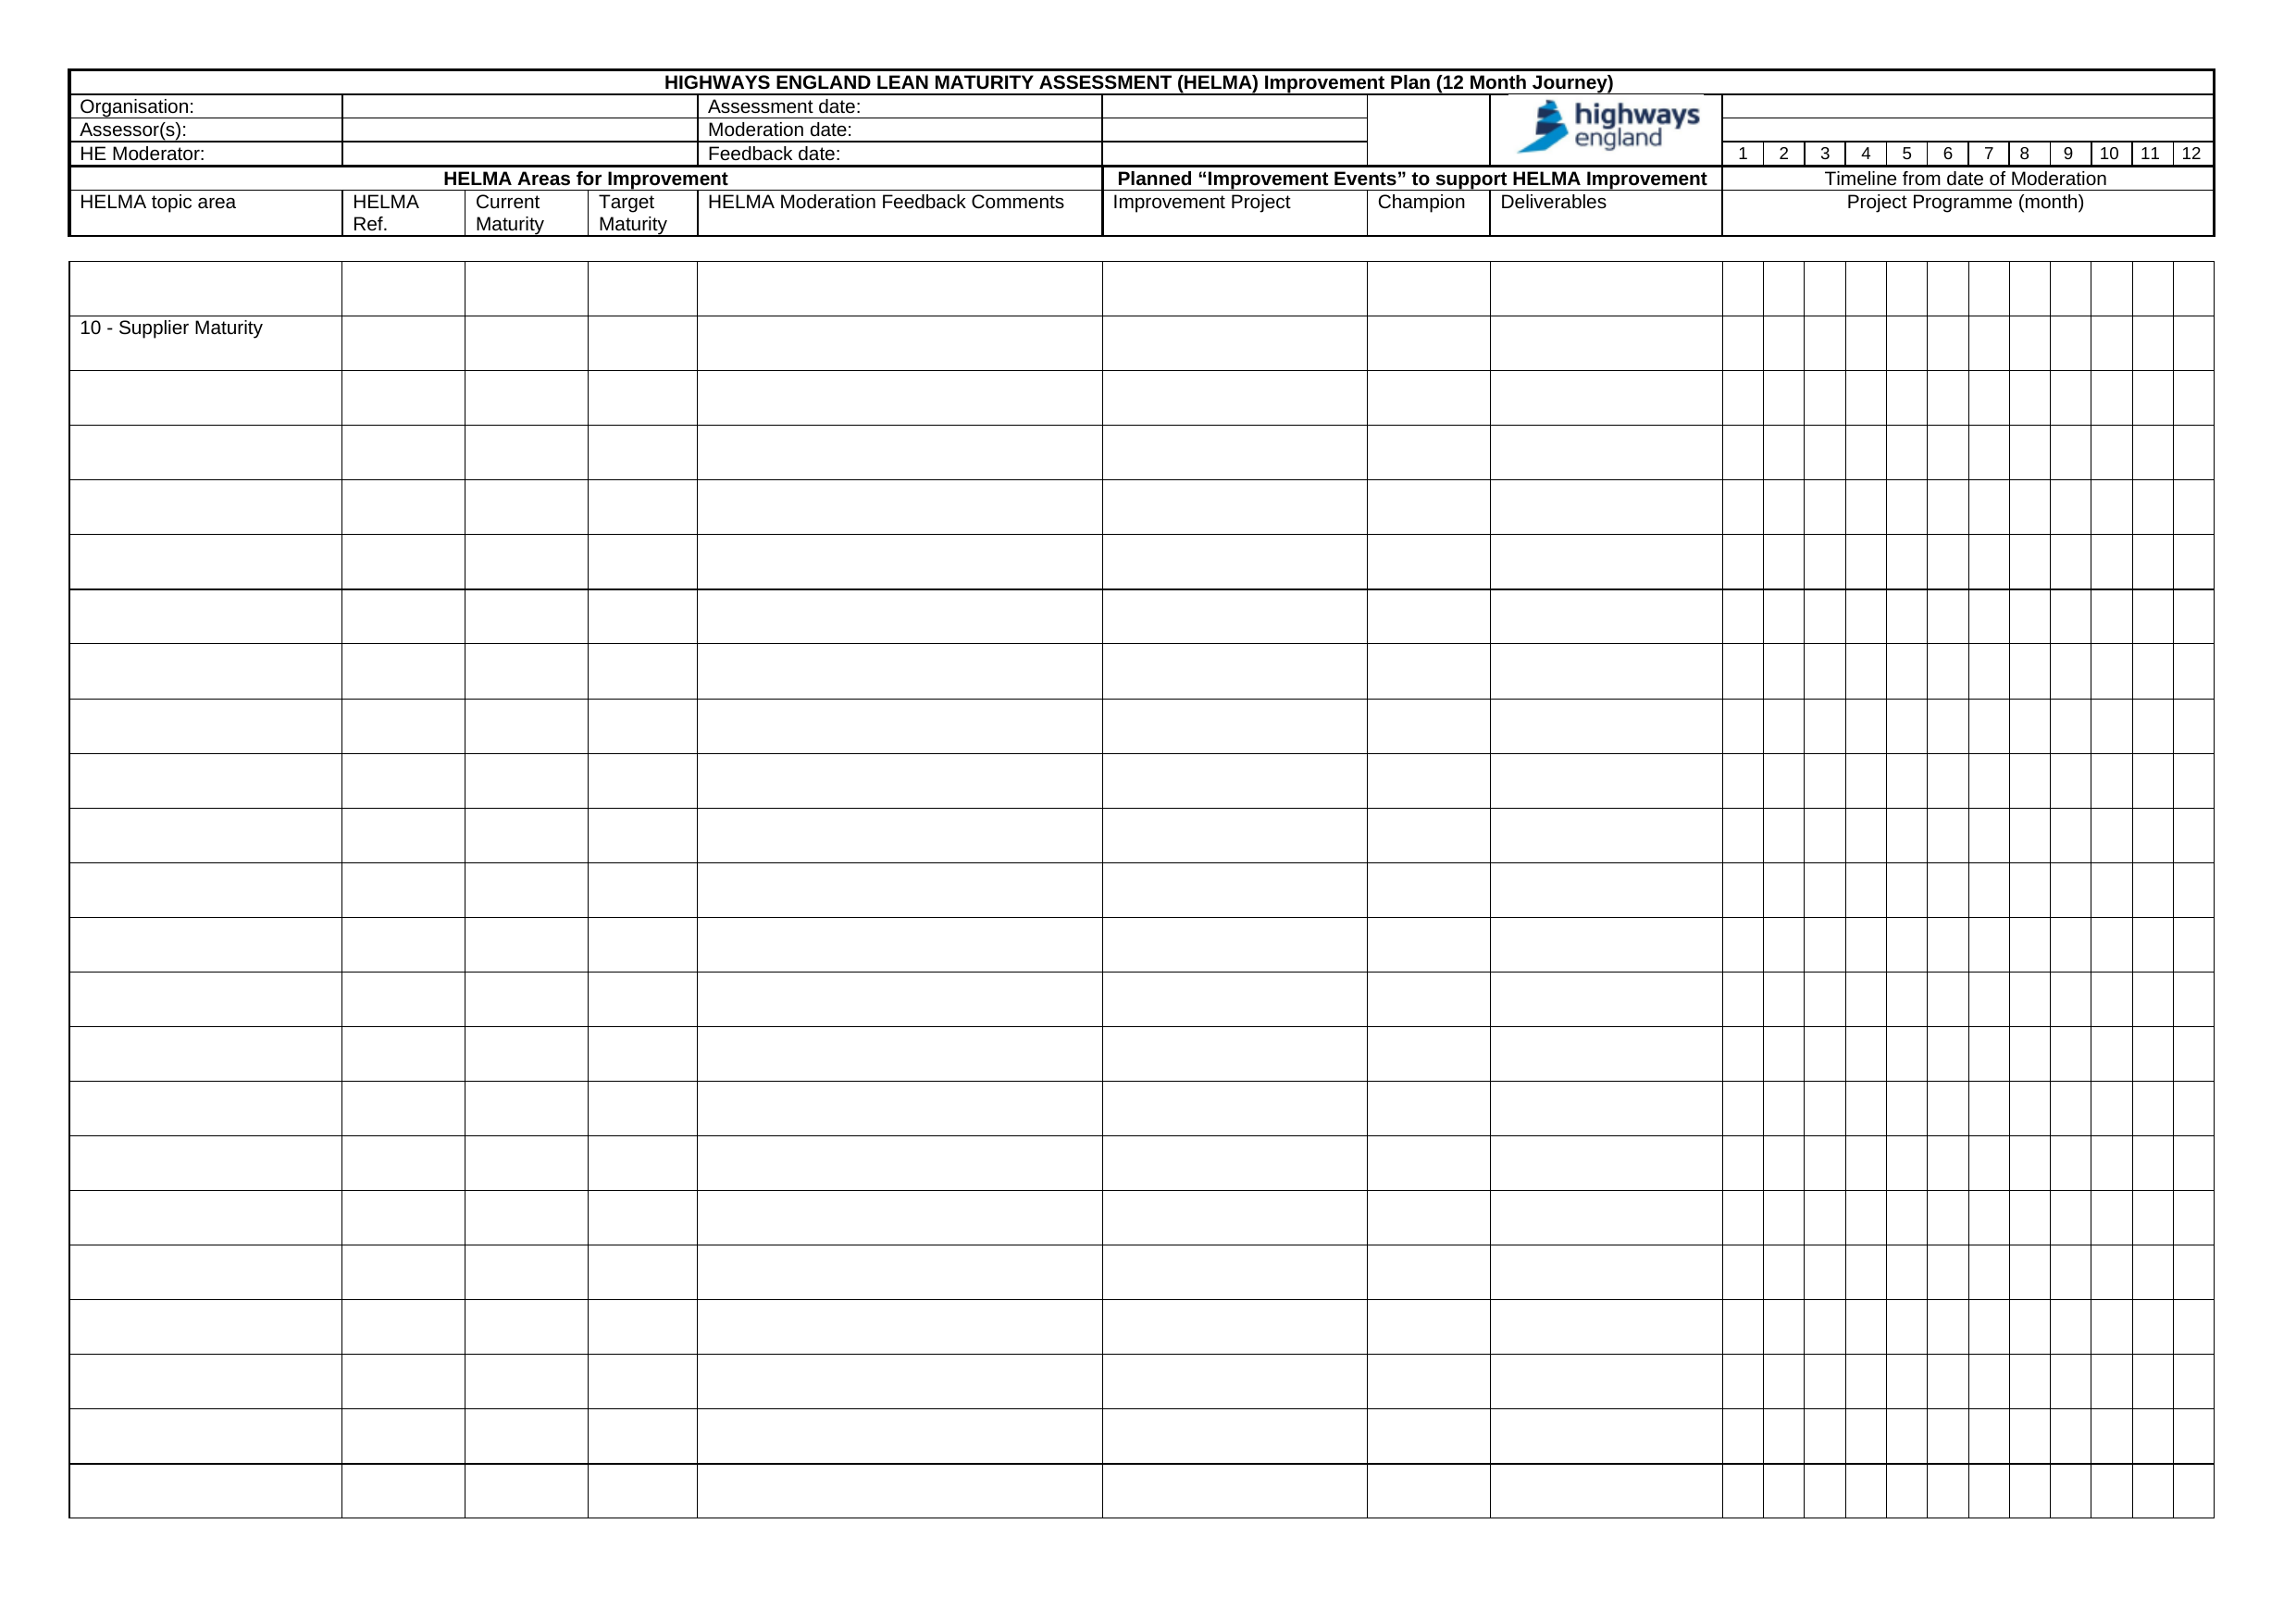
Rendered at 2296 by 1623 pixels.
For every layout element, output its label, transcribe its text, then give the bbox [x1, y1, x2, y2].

table_cell [1928, 1409, 1968, 1463]
table_cell [1103, 1355, 1367, 1408]
table_cell [2133, 1082, 2173, 1135]
table_cell [2133, 973, 2173, 1026]
table_cell [2174, 316, 2214, 370]
table_cell [2091, 1245, 2132, 1299]
table_cell [1368, 1465, 1490, 1518]
table_cell [2174, 700, 2214, 752]
table_cell [1846, 316, 1886, 370]
table_cell [465, 1465, 588, 1518]
table_cell [1103, 973, 1367, 1026]
table_cell [2174, 371, 2214, 425]
table_cell [2010, 809, 2050, 862]
table_cell [1723, 809, 1763, 862]
table_cell [1805, 1409, 1845, 1463]
table_cell [2091, 863, 2132, 917]
table_cell [2051, 371, 2091, 425]
table_cell [698, 1191, 1102, 1245]
table_cell [2010, 316, 2050, 370]
table_cell [1928, 316, 1968, 370]
table_cell [1805, 863, 1845, 917]
table_cell [589, 316, 697, 370]
table_cell [1805, 1355, 1845, 1408]
table_cell [2133, 644, 2173, 698]
table_cell [1846, 1027, 1886, 1081]
table_cell [1103, 426, 1367, 479]
table_cell [2091, 1465, 2132, 1518]
table_cell [1723, 754, 1763, 808]
table_cell [1928, 1082, 1968, 1135]
table_cell [1805, 1082, 1845, 1135]
table_cell [2091, 371, 2132, 425]
table_cell [2133, 371, 2173, 425]
table_cell [2051, 1355, 2091, 1408]
table_cell [342, 700, 465, 752]
table_cell [1969, 262, 2009, 316]
table_cell [698, 480, 1102, 534]
table_cell [1887, 371, 1927, 425]
table_cell [1723, 918, 1763, 972]
table_cell [1764, 644, 1804, 698]
table_cell [465, 809, 588, 862]
table_cell [1846, 754, 1886, 808]
table_cell [1969, 480, 2009, 534]
table_cell [2010, 863, 2050, 917]
table_cell [2174, 1300, 2214, 1354]
table_cell [698, 1355, 1102, 1408]
table_cell [1969, 1245, 2009, 1299]
table_cell [2174, 809, 2214, 862]
table_cell [2091, 754, 2132, 808]
table_cell [589, 1355, 697, 1408]
table_cell [2174, 1355, 2214, 1408]
table_cell [1805, 1191, 1845, 1245]
table_cell [342, 1136, 465, 1190]
table_cell [1491, 1136, 1722, 1190]
table_cell [1887, 480, 1927, 534]
table_cell [1928, 644, 1968, 698]
table_cell [1368, 1300, 1490, 1354]
table_cell [1723, 644, 1763, 698]
table_cell [70, 590, 341, 643]
table_cell [2174, 1027, 2214, 1081]
table_cell [465, 426, 588, 479]
table_cell [1103, 1082, 1367, 1135]
table_cell [1887, 1191, 1927, 1245]
table_cell [342, 1409, 465, 1463]
table_cell [1969, 316, 2009, 370]
table_cell [2091, 1027, 2132, 1081]
table_cell [1764, 863, 1804, 917]
table_cell [465, 590, 588, 643]
table_cell [589, 1245, 697, 1299]
table_cell [2051, 863, 2091, 917]
table_cell [2174, 480, 2214, 534]
table_cell [1846, 644, 1886, 698]
table_cell [589, 590, 697, 643]
table_cell [1764, 973, 1804, 1026]
table_cell [1491, 590, 1722, 643]
table_cell [1846, 1245, 1886, 1299]
table_cell [2133, 1409, 2173, 1463]
table_cell [1723, 316, 1763, 370]
table_cell [1969, 1465, 2009, 1518]
table_cell [342, 1245, 465, 1299]
table_cell [1969, 644, 2009, 698]
table_cell [1969, 918, 2009, 972]
table_cell [1491, 644, 1722, 698]
table_cell [1723, 480, 1763, 534]
table_cell [465, 918, 588, 972]
table_cell [2133, 1027, 2173, 1081]
table_cell [1491, 1082, 1722, 1135]
table_cell [1764, 754, 1804, 808]
table_cell [1491, 1355, 1722, 1408]
table_cell [1846, 1355, 1886, 1408]
table_cell [1805, 754, 1845, 808]
table_cell [2010, 754, 2050, 808]
table_cell [1969, 371, 2009, 425]
table_cell [1969, 1027, 2009, 1081]
table_cell [1805, 918, 1845, 972]
table_cell [465, 1409, 588, 1463]
table_cell [698, 918, 1102, 972]
table_cell [1928, 809, 1968, 862]
table_cell [342, 590, 465, 643]
table_cell [1928, 918, 1968, 972]
table_cell [2010, 590, 2050, 643]
table_cell [2091, 480, 2132, 534]
table_cell [465, 1300, 588, 1354]
table_cell [1368, 262, 1490, 316]
table_cell [1887, 863, 1927, 917]
table_cell [1368, 316, 1490, 370]
table_cell [589, 371, 697, 425]
table_cell [1928, 535, 1968, 588]
table_cell [2010, 1082, 2050, 1135]
table_cell [698, 371, 1102, 425]
table_cell [342, 480, 465, 534]
table_cell [1103, 590, 1367, 643]
table_cell [1887, 1355, 1927, 1408]
table_cell [2091, 1355, 2132, 1408]
table_cell [342, 1191, 465, 1245]
table_cell [70, 973, 341, 1026]
table_cell [2010, 700, 2050, 752]
table_cell [1969, 1409, 2009, 1463]
table_cell [1846, 1191, 1886, 1245]
table_cell [2133, 918, 2173, 972]
table_cell [2091, 590, 2132, 643]
table_cell [2133, 262, 2173, 316]
table_cell [1805, 535, 1845, 588]
table_cell [1723, 1245, 1763, 1299]
table_cell [70, 480, 341, 534]
table_cell [342, 1465, 465, 1518]
table_cell [1887, 1245, 1927, 1299]
table_cell [1368, 1082, 1490, 1135]
table_cell [2133, 700, 2173, 752]
table_cell [465, 262, 588, 316]
table_cell [1103, 1191, 1367, 1245]
table_cell [1969, 590, 2009, 643]
table_cell [2091, 535, 2132, 588]
table_cell [70, 535, 341, 588]
table_cell [1723, 590, 1763, 643]
table_cell [1928, 426, 1968, 479]
table_cell [70, 262, 341, 316]
table_cell [589, 535, 697, 588]
table_cell [70, 1191, 341, 1245]
table_cell [1928, 1300, 1968, 1354]
table_cell [70, 863, 341, 917]
table_cell [698, 754, 1102, 808]
table_cell [1764, 1409, 1804, 1463]
table_cell [2010, 1245, 2050, 1299]
table_cell [698, 1245, 1102, 1299]
table_cell [1928, 973, 1968, 1026]
table_cell [2051, 973, 2091, 1026]
table_cell [2051, 918, 2091, 972]
table_cell [698, 1300, 1102, 1354]
table_cell [342, 316, 465, 370]
table_cell [1103, 262, 1367, 316]
table_cell [1887, 316, 1927, 370]
table_cell [2010, 1136, 2050, 1190]
table_cell [1368, 700, 1490, 752]
table_cell [1491, 1245, 1722, 1299]
table_cell [2051, 754, 2091, 808]
table_cell [342, 535, 465, 588]
table_cell [2010, 1191, 2050, 1245]
table_cell [1368, 535, 1490, 588]
table_cell [1805, 809, 1845, 862]
table_cell [1723, 1136, 1763, 1190]
table_cell [1764, 1191, 1804, 1245]
table_cell [465, 1245, 588, 1299]
table_cell [1723, 371, 1763, 425]
table_cell [465, 1082, 588, 1135]
table_cell [342, 371, 465, 425]
table_cell [1491, 1027, 1722, 1081]
table_cell [342, 973, 465, 1026]
table_cell [2091, 918, 2132, 972]
table_cell [2133, 863, 2173, 917]
table_cell [1928, 1191, 1968, 1245]
table_cell [1846, 262, 1886, 316]
table_cell [2010, 262, 2050, 316]
table_cell [2010, 480, 2050, 534]
table_cell [2133, 1136, 2173, 1190]
table_cell [1928, 863, 1968, 917]
table_cell [1103, 1136, 1367, 1190]
table_cell [1928, 590, 1968, 643]
table_cell [2051, 590, 2091, 643]
table_cell [465, 371, 588, 425]
table_cell [1491, 316, 1722, 370]
table_cell [70, 371, 341, 425]
table_cell [1887, 1409, 1927, 1463]
table_cell [1491, 371, 1722, 425]
table_cell [1764, 371, 1804, 425]
table_cell [1846, 1082, 1886, 1135]
table_cell [1805, 1465, 1845, 1518]
table_cell [2051, 1245, 2091, 1299]
table_cell [342, 1027, 465, 1081]
table_cell [465, 700, 588, 752]
table_cell [1969, 1136, 2009, 1190]
table_cell [2133, 1245, 2173, 1299]
table_cell [589, 1191, 697, 1245]
table_cell [1928, 1136, 1968, 1190]
table_cell [1723, 1300, 1763, 1354]
table_cell [1491, 1409, 1722, 1463]
table_cell [589, 973, 697, 1026]
table_cell [698, 1082, 1102, 1135]
table_cell [1103, 371, 1367, 425]
table_cell [70, 1082, 341, 1135]
table_cell [2010, 1027, 2050, 1081]
table_cell [2133, 590, 2173, 643]
table_cell [1969, 1082, 2009, 1135]
table_cell [698, 700, 1102, 752]
table_cell [2091, 1191, 2132, 1245]
table_cell [2174, 1191, 2214, 1245]
table_cell [2091, 809, 2132, 862]
table_cell [2051, 316, 2091, 370]
table_cell [2133, 754, 2173, 808]
table_cell [1368, 1355, 1490, 1408]
table_cell [342, 1355, 465, 1408]
table_cell [1846, 1136, 1886, 1190]
table_cell [2133, 426, 2173, 479]
table_cell [465, 1355, 588, 1408]
table_cell [589, 1300, 697, 1354]
table_cell [1723, 1027, 1763, 1081]
table_cell [1805, 1027, 1845, 1081]
table_cell [2133, 1465, 2173, 1518]
table_cell [1103, 1409, 1367, 1463]
table_cell [1723, 1409, 1763, 1463]
table_cell [2174, 1082, 2214, 1135]
table_cell [1928, 1355, 1968, 1408]
table_cell [342, 644, 465, 698]
table_cell [698, 1136, 1102, 1190]
table_cell [2010, 973, 2050, 1026]
table_cell [1764, 1300, 1804, 1354]
table_cell [1491, 1465, 1722, 1518]
table_cell [698, 809, 1102, 862]
table_cell [589, 1027, 697, 1081]
table_cell [1846, 1409, 1886, 1463]
table_cell [2091, 426, 2132, 479]
table_cell [2010, 535, 2050, 588]
table_cell [698, 1409, 1102, 1463]
table_cell [1887, 973, 1927, 1026]
table_cell [2010, 1409, 2050, 1463]
table_cell [1368, 973, 1490, 1026]
table_cell [1805, 262, 1845, 316]
table_cell [1764, 480, 1804, 534]
table_cell [589, 809, 697, 862]
table_cell [1928, 371, 1968, 425]
table_cell [1723, 426, 1763, 479]
table_cell [342, 809, 465, 862]
table_cell [2051, 1082, 2091, 1135]
table_cell 10 - Supplier Maturity [70, 316, 341, 370]
table_cell [1368, 480, 1490, 534]
table_cell [1969, 973, 2009, 1026]
table_cell [342, 863, 465, 917]
table_cell [1491, 973, 1722, 1026]
table_cell [2174, 1409, 2214, 1463]
table_cell [342, 754, 465, 808]
table_cell [1805, 590, 1845, 643]
table_cell [698, 262, 1102, 316]
table_cell [589, 1465, 697, 1518]
table_cell [1928, 1027, 1968, 1081]
table_cell [1805, 1136, 1845, 1190]
table_cell [1846, 809, 1886, 862]
table_cell [342, 262, 465, 316]
table_cell [1969, 535, 2009, 588]
table_cell [2010, 644, 2050, 698]
table_cell [2051, 1027, 2091, 1081]
table_cell [1491, 918, 1722, 972]
table_cell [70, 426, 341, 479]
table_cell [1368, 863, 1490, 917]
table_cell [2091, 644, 2132, 698]
table_cell [2051, 809, 2091, 862]
table_cell [1969, 1300, 2009, 1354]
table_cell [1103, 1245, 1367, 1299]
table_cell [1723, 262, 1763, 316]
table_cell [1805, 316, 1845, 370]
table_cell [70, 1355, 341, 1408]
table_cell [2133, 535, 2173, 588]
table_cell [70, 754, 341, 808]
table_cell [1491, 480, 1722, 534]
table_cell [465, 973, 588, 1026]
table_cell [1846, 863, 1886, 917]
table_cell [1723, 1191, 1763, 1245]
table_cell [1764, 700, 1804, 752]
table_cell [1491, 535, 1722, 588]
table_cell [1723, 973, 1763, 1026]
table_cell [1846, 700, 1886, 752]
table_cell [1368, 809, 1490, 862]
table_cell [465, 1027, 588, 1081]
table_cell [1368, 1245, 1490, 1299]
table_cell [342, 1300, 465, 1354]
table_cell [2174, 918, 2214, 972]
table_cell [1887, 1300, 1927, 1354]
table_cell [1887, 1136, 1927, 1190]
table_cell [1805, 1300, 1845, 1354]
table_cell [2051, 700, 2091, 752]
table_cell [698, 316, 1102, 370]
table_cell [1723, 1082, 1763, 1135]
table_cell [1103, 1027, 1367, 1081]
table_cell [1103, 809, 1367, 862]
table_cell [1887, 1465, 1927, 1518]
table_cell [1928, 1465, 1968, 1518]
table_cell [1764, 316, 1804, 370]
table_cell [1368, 1136, 1490, 1190]
table_cell [2174, 1465, 2214, 1518]
table_cell [1491, 262, 1722, 316]
table_cell [465, 863, 588, 917]
table_cell [1491, 1300, 1722, 1354]
table_cell [2133, 1191, 2173, 1245]
table_cell [698, 973, 1102, 1026]
table_cell [2010, 371, 2050, 425]
table_cell [70, 644, 341, 698]
table_cell [70, 1409, 341, 1463]
table_cell [1928, 754, 1968, 808]
table_cell [1969, 863, 2009, 917]
table_cell [1764, 426, 1804, 479]
table_cell [2010, 918, 2050, 972]
table_cell [1887, 754, 1927, 808]
table_cell [1805, 700, 1845, 752]
table_cell [589, 1136, 697, 1190]
table_cell [1969, 1191, 2009, 1245]
table_cell [2091, 973, 2132, 1026]
table_cell [2091, 1300, 2132, 1354]
table_cell [1491, 754, 1722, 808]
table_cell [2051, 1409, 2091, 1463]
table_cell [2091, 262, 2132, 316]
table_cell [2051, 480, 2091, 534]
table_cell [1103, 918, 1367, 972]
table_cell [1805, 426, 1845, 479]
table_cell [1887, 918, 1927, 972]
table_cell [465, 1136, 588, 1190]
table_cell [1846, 426, 1886, 479]
table_cell [1103, 480, 1367, 534]
table_cell [1368, 918, 1490, 972]
table_cell [70, 809, 341, 862]
table_cell [1723, 863, 1763, 917]
table_cell [2010, 1300, 2050, 1354]
table_cell [1764, 1245, 1804, 1299]
table_cell [1764, 590, 1804, 643]
table_cell [2174, 590, 2214, 643]
table_cell [1368, 1191, 1490, 1245]
table_cell [1887, 1027, 1927, 1081]
table_cell [589, 1409, 697, 1463]
table_cell [1846, 480, 1886, 534]
table_cell [1887, 535, 1927, 588]
table_cell [70, 1245, 341, 1299]
table_cell [1491, 863, 1722, 917]
table_cell [1491, 700, 1722, 752]
table_cell [2174, 426, 2214, 479]
table_cell [2174, 863, 2214, 917]
table_cell [1887, 262, 1927, 316]
table_cell [2174, 644, 2214, 698]
table_cell [589, 426, 697, 479]
table_cell [1103, 754, 1367, 808]
table_cell [70, 1465, 341, 1518]
table_cell [2091, 1082, 2132, 1135]
table_cell [1969, 754, 2009, 808]
table_cell [2174, 1136, 2214, 1190]
table_cell [2051, 1191, 2091, 1245]
table_cell [1928, 700, 1968, 752]
table_cell [1368, 1409, 1490, 1463]
table_cell [589, 863, 697, 917]
table_cell [2174, 535, 2214, 588]
table_cell [1764, 1465, 1804, 1518]
table_cell [2174, 1245, 2214, 1299]
table_cell [698, 1465, 1102, 1518]
table_cell [1887, 426, 1927, 479]
table_cell [1887, 809, 1927, 862]
table_cell [1846, 1465, 1886, 1518]
table_cell [1969, 426, 2009, 479]
table_cell [2174, 754, 2214, 808]
table_cell [1103, 644, 1367, 698]
table_cell [2091, 1409, 2132, 1463]
table_cell [1723, 700, 1763, 752]
table_cell [1764, 1136, 1804, 1190]
table_cell [465, 316, 588, 370]
table_cell [1764, 535, 1804, 588]
table_cell [1368, 1027, 1490, 1081]
table_cell [698, 644, 1102, 698]
table_cell [342, 426, 465, 479]
table_cell [70, 1136, 341, 1190]
table_cell [70, 700, 341, 752]
table_cell [1887, 700, 1927, 752]
table_cell [2174, 262, 2214, 316]
table_cell [465, 535, 588, 588]
table_cell [70, 1300, 341, 1354]
table_cell [1805, 973, 1845, 1026]
table_cell [2091, 700, 2132, 752]
table_cell [1805, 644, 1845, 698]
table_cell [1764, 1082, 1804, 1135]
table_cell [2051, 426, 2091, 479]
table_cell [465, 644, 588, 698]
table_cell [589, 700, 697, 752]
table_cell [465, 754, 588, 808]
table_cell [589, 754, 697, 808]
table_cell [2051, 1465, 2091, 1518]
table_cell [1846, 590, 1886, 643]
table_cell [1969, 1355, 2009, 1408]
table_cell [1764, 262, 1804, 316]
table_cell [1764, 1027, 1804, 1081]
table_cell [2133, 1355, 2173, 1408]
table_cell [1368, 426, 1490, 479]
table_cell [698, 426, 1102, 479]
table_cell [342, 1082, 465, 1135]
table_cell [1368, 754, 1490, 808]
table_cell [589, 1082, 697, 1135]
table_cell [1846, 973, 1886, 1026]
table_cell [2051, 1300, 2091, 1354]
table_cell [1103, 316, 1367, 370]
table_cell [465, 480, 588, 534]
table_cell [1887, 590, 1927, 643]
table_cell [589, 918, 697, 972]
table_cell [1103, 1465, 1367, 1518]
table_cell [2051, 262, 2091, 316]
table_cell [1723, 1355, 1763, 1408]
table_cell [1928, 1245, 1968, 1299]
table_cell [2133, 809, 2173, 862]
table_cell [1368, 590, 1490, 643]
table_cell [1491, 426, 1722, 479]
table_cell [1846, 1300, 1886, 1354]
table_cell [698, 863, 1102, 917]
table_cell [2133, 316, 2173, 370]
table_cell [1805, 480, 1845, 534]
table_cell [2133, 480, 2173, 534]
table_cell [1103, 863, 1367, 917]
table_cell [589, 644, 697, 698]
table_cell [1491, 1191, 1722, 1245]
table_cell [1846, 535, 1886, 588]
table_cell [2091, 1136, 2132, 1190]
table_cell [1491, 809, 1722, 862]
table_cell [1887, 644, 1927, 698]
table_cell [2010, 1355, 2050, 1408]
table_cell [1368, 644, 1490, 698]
table_cell [589, 480, 697, 534]
table_cell [1805, 371, 1845, 425]
table_cell [2091, 316, 2132, 370]
table_cell [1846, 918, 1886, 972]
table_cell [1764, 1355, 1804, 1408]
table_cell [2133, 1300, 2173, 1354]
table_cell [1928, 262, 1968, 316]
table_cell [1723, 1465, 1763, 1518]
table_cell [698, 535, 1102, 588]
table_cell [1103, 1300, 1367, 1354]
table_cell [70, 918, 341, 972]
table_cell [1928, 480, 1968, 534]
table_cell [1969, 809, 2009, 862]
table_cell [1764, 918, 1804, 972]
table_cell [1764, 809, 1804, 862]
table_cell [1846, 371, 1886, 425]
table_cell [1887, 1082, 1927, 1135]
table_cell [2010, 426, 2050, 479]
table_cell [70, 1027, 341, 1081]
table_cell [589, 262, 697, 316]
table_cell [698, 1027, 1102, 1081]
table_cell [2010, 1465, 2050, 1518]
table_cell [1723, 535, 1763, 588]
table_cell [1805, 1245, 1845, 1299]
table_cell [342, 918, 465, 972]
table_cell [2174, 973, 2214, 1026]
table_cell [465, 1191, 588, 1245]
table_cell [1103, 700, 1367, 752]
table_cell [2051, 644, 2091, 698]
table_cell [698, 590, 1102, 643]
table_cell [1103, 535, 1367, 588]
table_cell [1969, 700, 2009, 752]
table_cell [1368, 371, 1490, 425]
table_cell [2051, 535, 2091, 588]
table_cell [2051, 1136, 2091, 1190]
